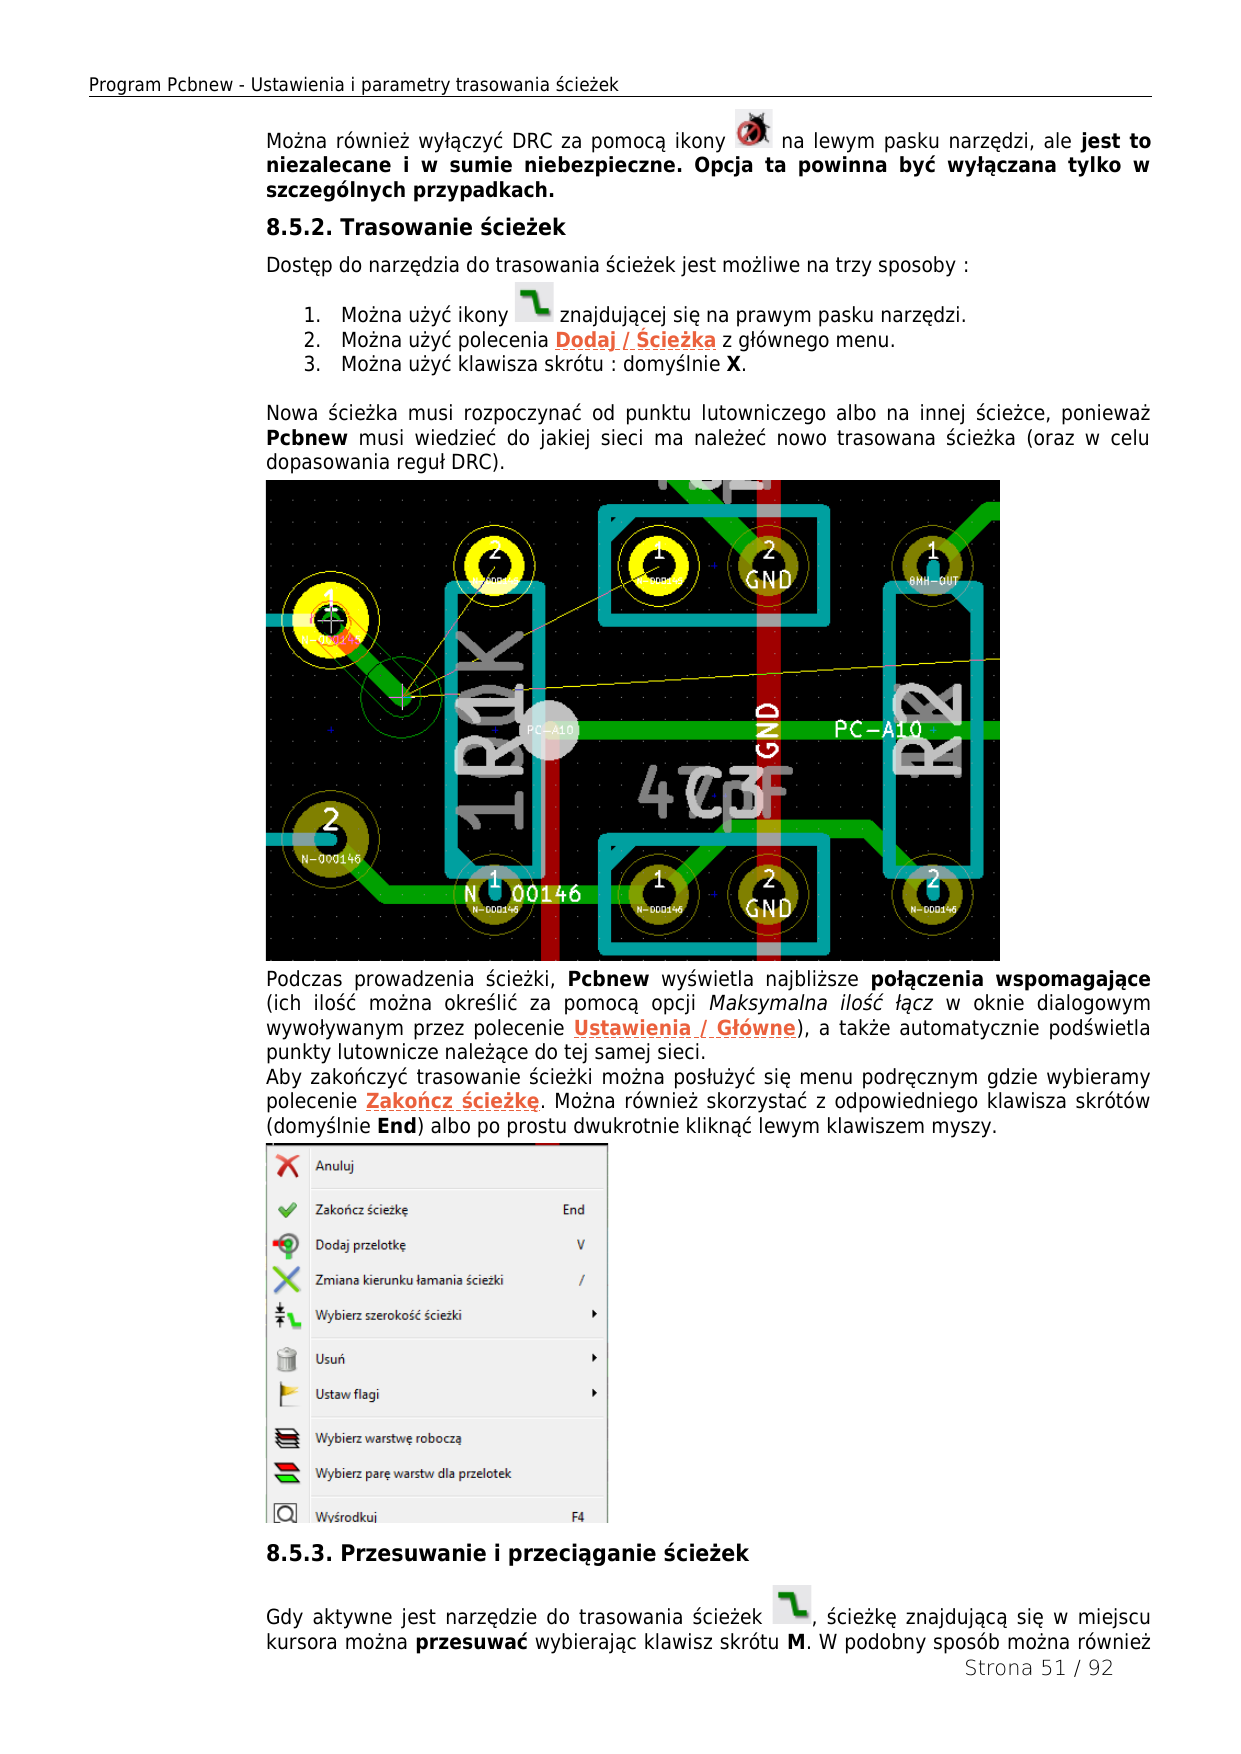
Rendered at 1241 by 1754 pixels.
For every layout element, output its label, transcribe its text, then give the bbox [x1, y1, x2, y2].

text Podczas prowadzenia ścieżki, Pcbnew wyświetla najbliższe połączenia wspomagające (ich ilość można określić za pomocą opcji Maksymalna ilość łącz w oknie dialogowym wywoływanym przez polecenie Ustawienia / Główne), a także automatycznie podświetla punkty lutownicze należące do tej samej sieci. [266, 967, 1152, 1064]
text Nowa ścieżka musi rozpoczynać od punktu lutowniczego albo na innej ścieżce, ponieważ Pcbnew musi wiedzieć do jakiej sieci ma należeć nowo trasowana ścieżka (oraz w celu dopasowania reguł DRC). [266, 401, 1152, 475]
text Dostęp do narzędzia do trasowania ścieżek jest możliwe na trzy sposoby : [266, 252, 1152, 277]
text Można również wyłączyć DRC za pomocą ikony na lewym pasku narzędzi, ale jest to niezalecane i w sumie niebezpieczne. Opcja ta powinna być wyłączana tylko w szczególnych przypadkach. [266, 103, 1152, 202]
text Gdy aktywne jest narzędzie do trasowania ścieżek , ścieżkę znajdującą się w miejscu kursora można przesuwać wybierając klawisz skrótu M. W podobny sposób można również [266, 1579, 1152, 1654]
subtitle Przesuwanie i przeciąganie ścieżek [266, 1540, 1152, 1567]
list Można użyć ikony znajdującej się na prawym pasku narzędzi. [303, 277, 1152, 328]
subtitle Trasowanie ścieżek [266, 214, 1152, 241]
text Aby zakończyć trasowanie ścieżki można posłużyć się menu podręcznym gdzie wybieramy polecenie Zakończ ścieżkę. Można również skorzystać z odpowiedniego klawisza skrótów (domyślnie End) albo po prostu dwukrotnie kliknąć lewym klawiszem myszy. [266, 1064, 1152, 1138]
picture [265, 480, 1000, 961]
list Można użyć polecenia Dodaj / Ścieżka z głównego menu. [303, 328, 1152, 352]
list Można użyć klawisza skrótu : domyślnie X. [303, 352, 1152, 377]
picture [265, 1143, 609, 1523]
